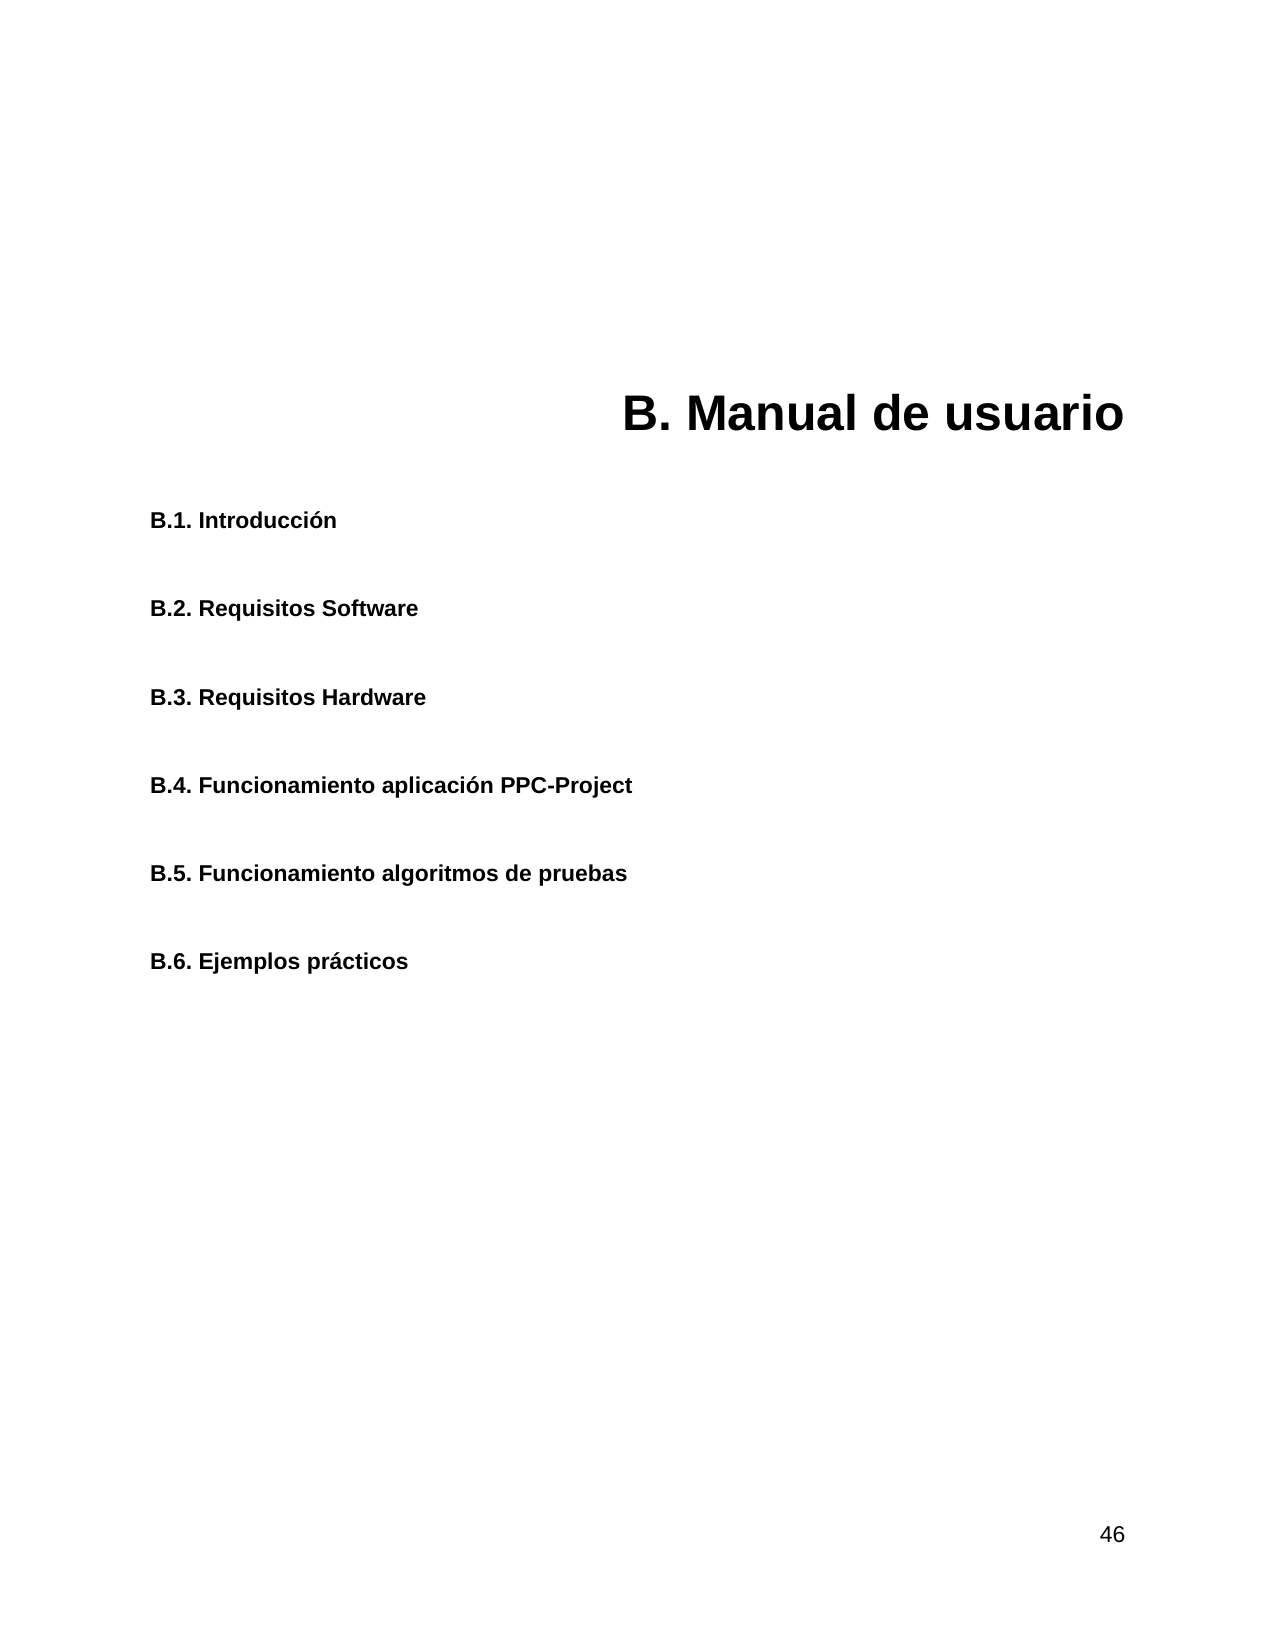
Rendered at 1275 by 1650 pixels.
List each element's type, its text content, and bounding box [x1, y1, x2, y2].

text B.4. Funcionamiento aplicación PPC-Project [150, 772, 1125, 798]
text B.5. Funcionamiento algoritmos de pruebas [150, 860, 1125, 886]
text B.1. Introducción [150, 508, 1125, 533]
text B.3. Requisitos Hardware [150, 684, 1125, 710]
text B. Manual de usuario [150, 385, 1125, 441]
text B.6. Ejemplos prácticos [150, 948, 1125, 974]
text B.2. Requisitos Software [150, 596, 1125, 622]
